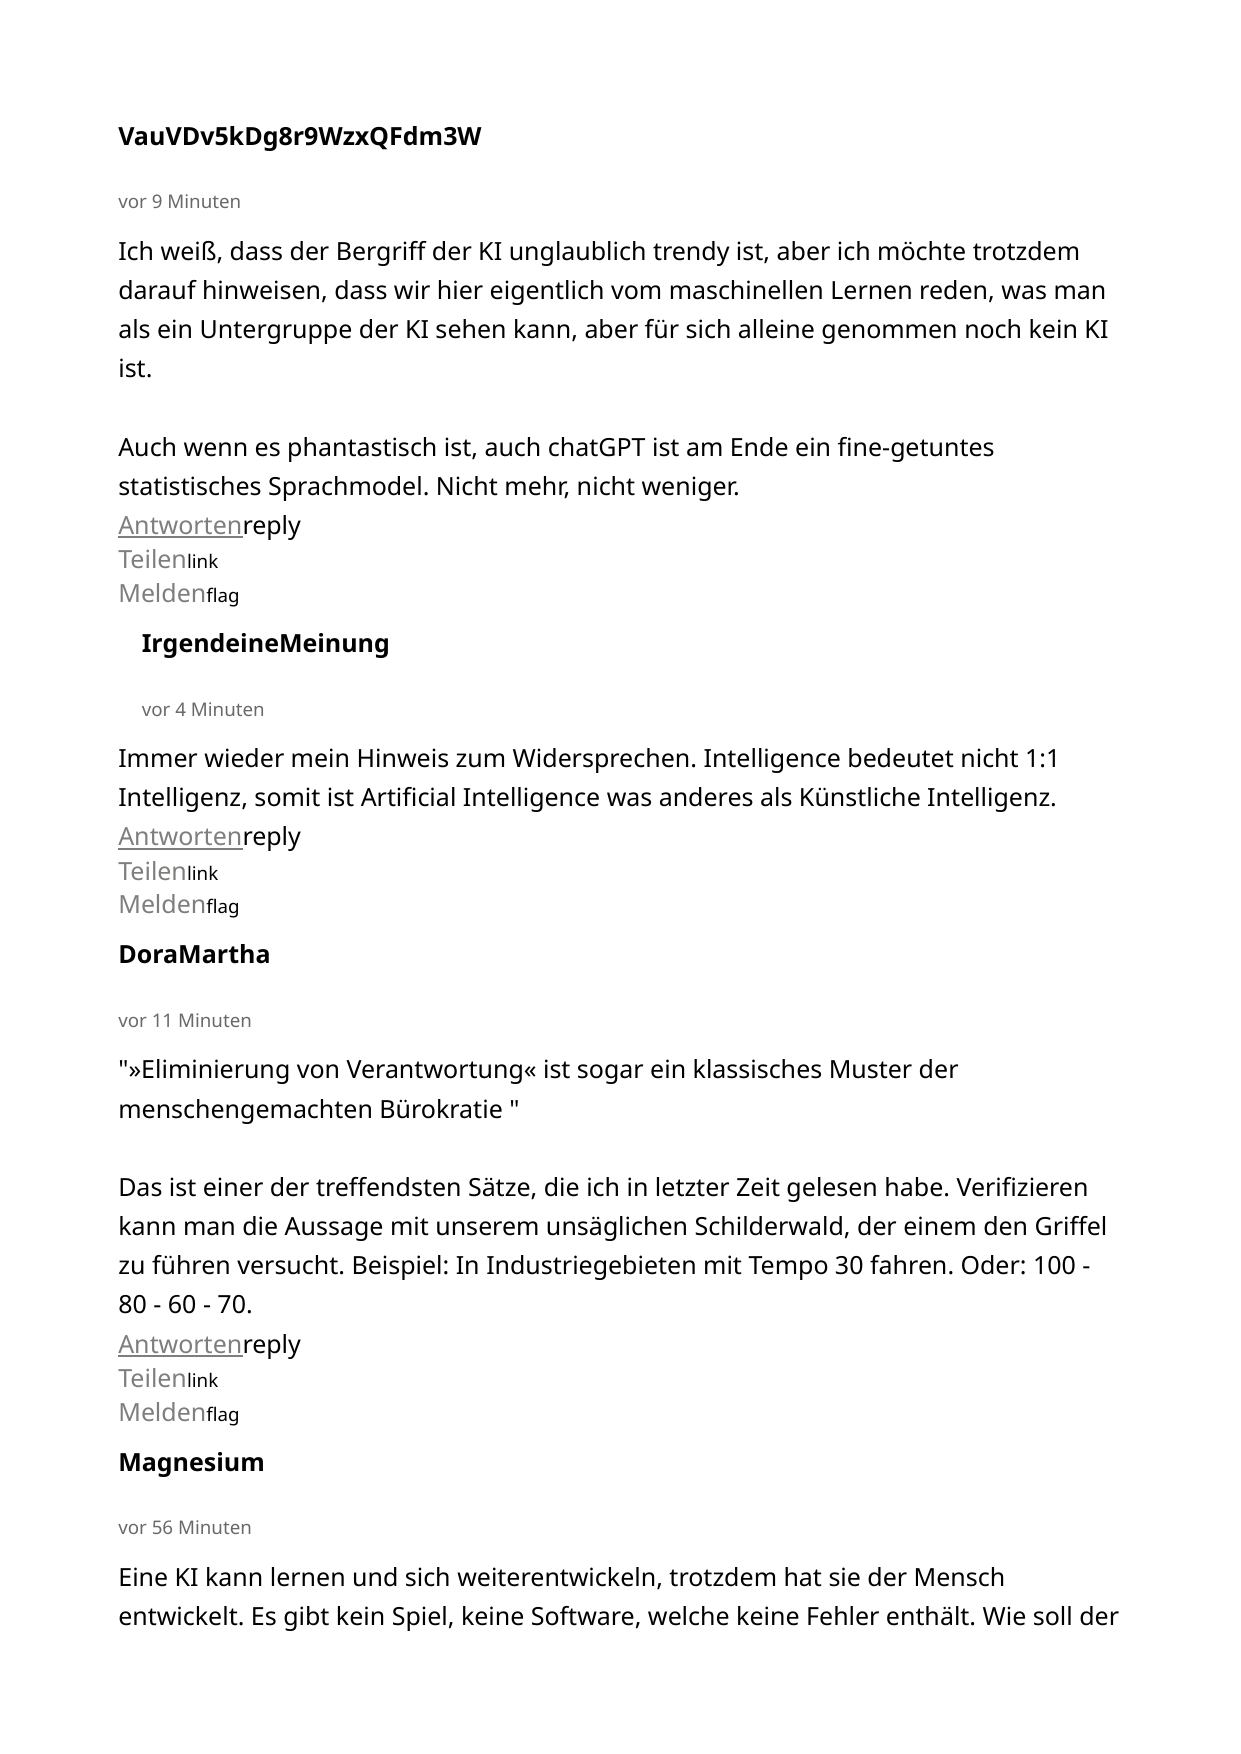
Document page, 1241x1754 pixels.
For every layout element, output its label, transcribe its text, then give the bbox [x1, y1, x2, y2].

text vor 9 Minuten [118, 188, 1117, 214]
text vor 11 Minuten [118, 1007, 1117, 1033]
text vor 56 Minuten [118, 1514, 1117, 1540]
text Teilenlink [118, 853, 1122, 887]
text Teilenlink [118, 542, 1122, 576]
text Meldenflag [118, 576, 1122, 610]
text "»Eliminierung von Verantwortung« ist sogar ein klassisches Muster der menschengemachten Bürokratie " Das ist einer der treffendsten Sätze, die ich in letzter Zeit gelesen habe. Verifizieren kann man die Aussage mit unserem unsäglichen Schilderwald, der einem den Griffel zu führen versucht. Beispiel: In Industriegebieten mit Tempo 30 fahren. Oder: 100 - 80 - 60 - 70. [118, 1052, 1122, 1321]
text Teilenlink [118, 1360, 1122, 1394]
text DoraMartha [118, 937, 1114, 971]
text Eine KI kann lernen und sich weiterentwickeln, trotzdem hat sie der Mensch entwickelt. Es gibt kein Spiel, keine Software, welche keine Fehler enthält. Wie soll der [118, 1559, 1122, 1633]
text Ich weiß, dass der Bergriff der KI unglaublich trendy ist, aber ich möchte trotzdem darauf hinweisen, dass wir hier eigentlich vom maschinellen Lernen reden, was man als ein Untergruppe der KI sehen kann, aber für sich alleine genommen noch kein KI ist. Auch wenn es phantastisch ist, auch chatGPT ist am Ende ein fine-getuntes statistisches Sprachmodel. Nicht mehr, nicht weniger. [118, 233, 1122, 502]
text Meldenflag [118, 1394, 1122, 1428]
text vor 4 Minuten [142, 696, 1117, 721]
text Antwortenreply [118, 508, 1122, 542]
text Antwortenreply [118, 1326, 1122, 1360]
text Immer wieder mein Hinweis zum Widersprechen. Intelligence bedeutet nicht 1:1 Intelligenz, somit ist Artificial Intelligence was anderes als Künstliche Intelligenz. [118, 741, 1122, 814]
text Meldenflag [118, 887, 1122, 921]
text Magnesium [118, 1444, 1114, 1478]
text Antwortenreply [118, 819, 1122, 853]
text IrgendeineMeinung [142, 625, 1114, 659]
text VauVDv5kDg8r9WzxQFdm3W [118, 118, 1114, 152]
